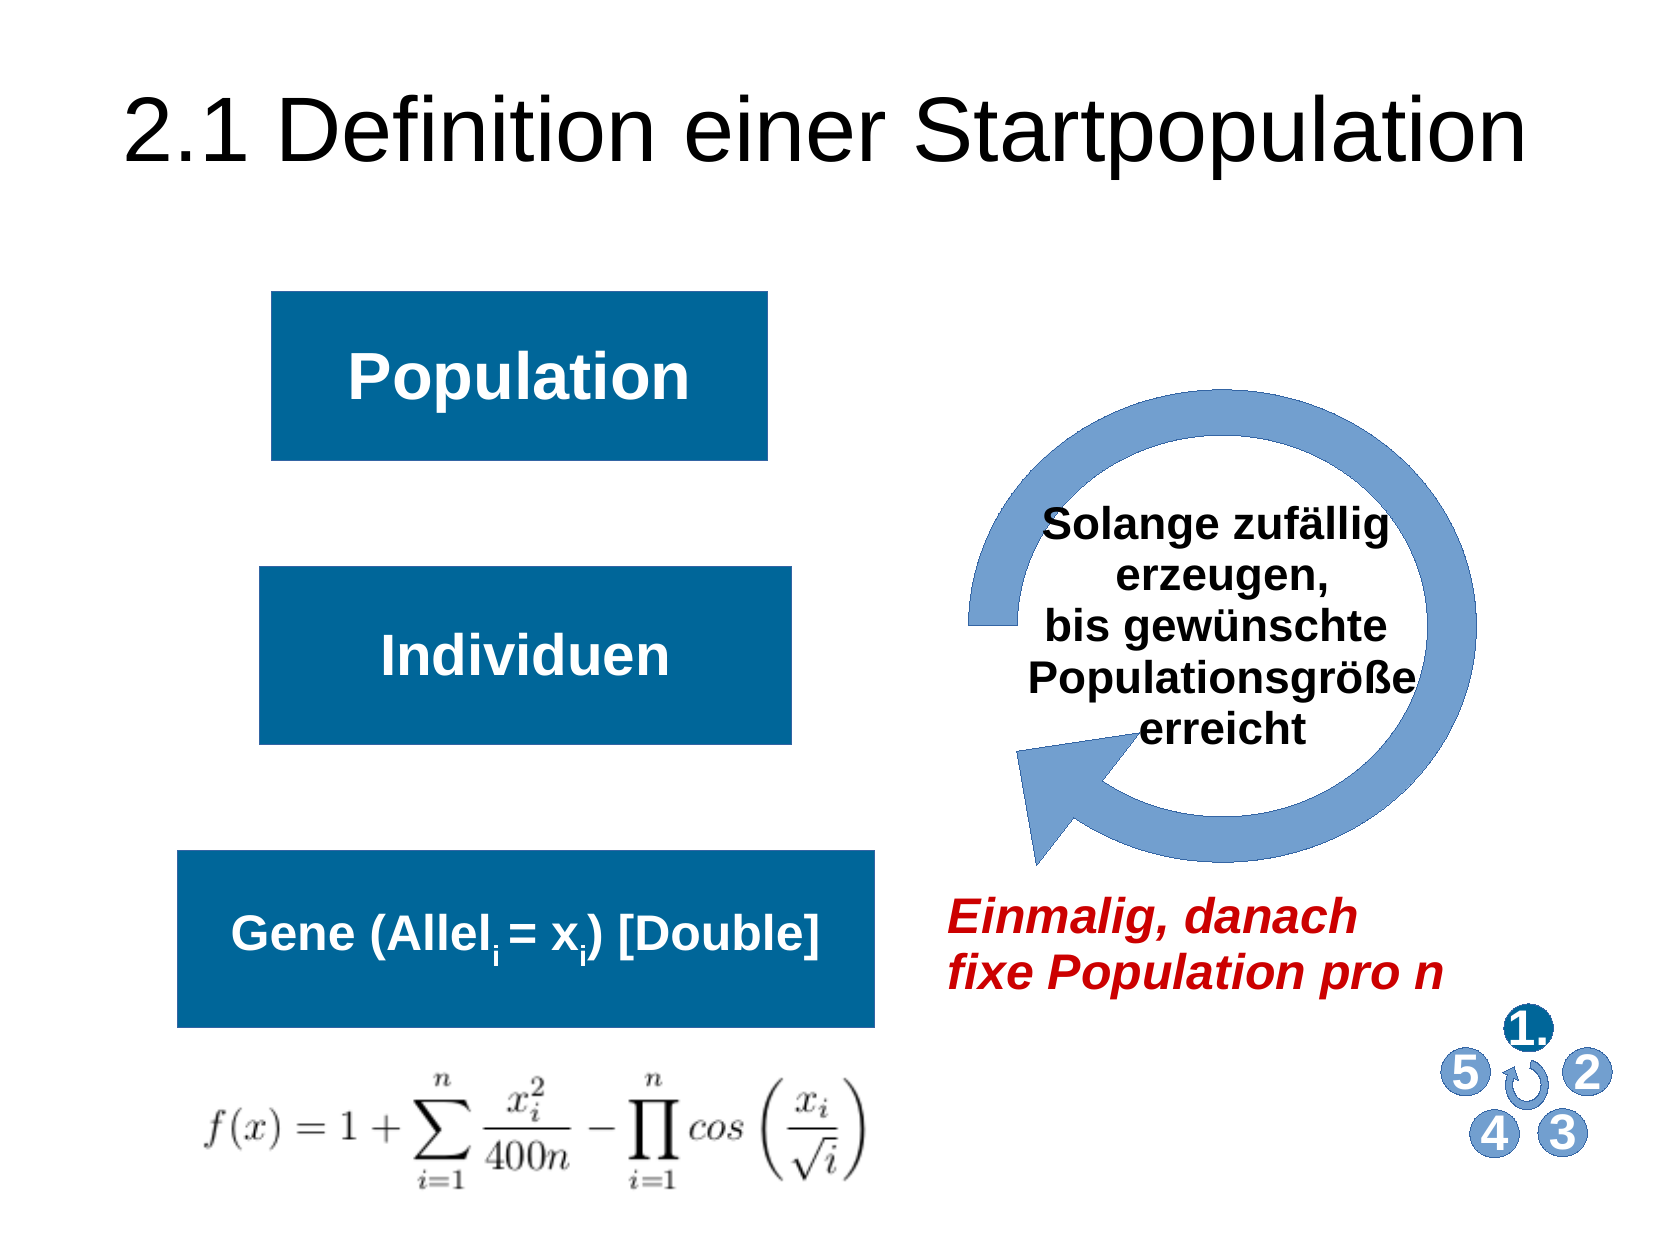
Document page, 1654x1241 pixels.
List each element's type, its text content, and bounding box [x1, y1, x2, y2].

text_box 2 [1562, 1047, 1613, 1096]
text_box Population [271, 291, 768, 461]
text_box Einmalig, danach fixe Population pro n [933, 880, 1465, 1063]
text_box 5 [1440, 1047, 1491, 1096]
picture [177, 1039, 882, 1217]
title 2.1 Definition einer Startpopulation [82, 25, 1571, 233]
text_box 1. [1503, 1003, 1554, 1052]
text_box 4 [1469, 1109, 1520, 1158]
text_box Gene (Alleli = xi) [Double] [177, 850, 875, 1028]
text_box [1502, 1060, 1549, 1110]
text_box Individuen [259, 566, 792, 745]
text_box 3 [1537, 1108, 1588, 1157]
text_box Solange zufällig erzeugen, bis gewünschte Populationsgröße erreicht [968, 389, 1477, 866]
